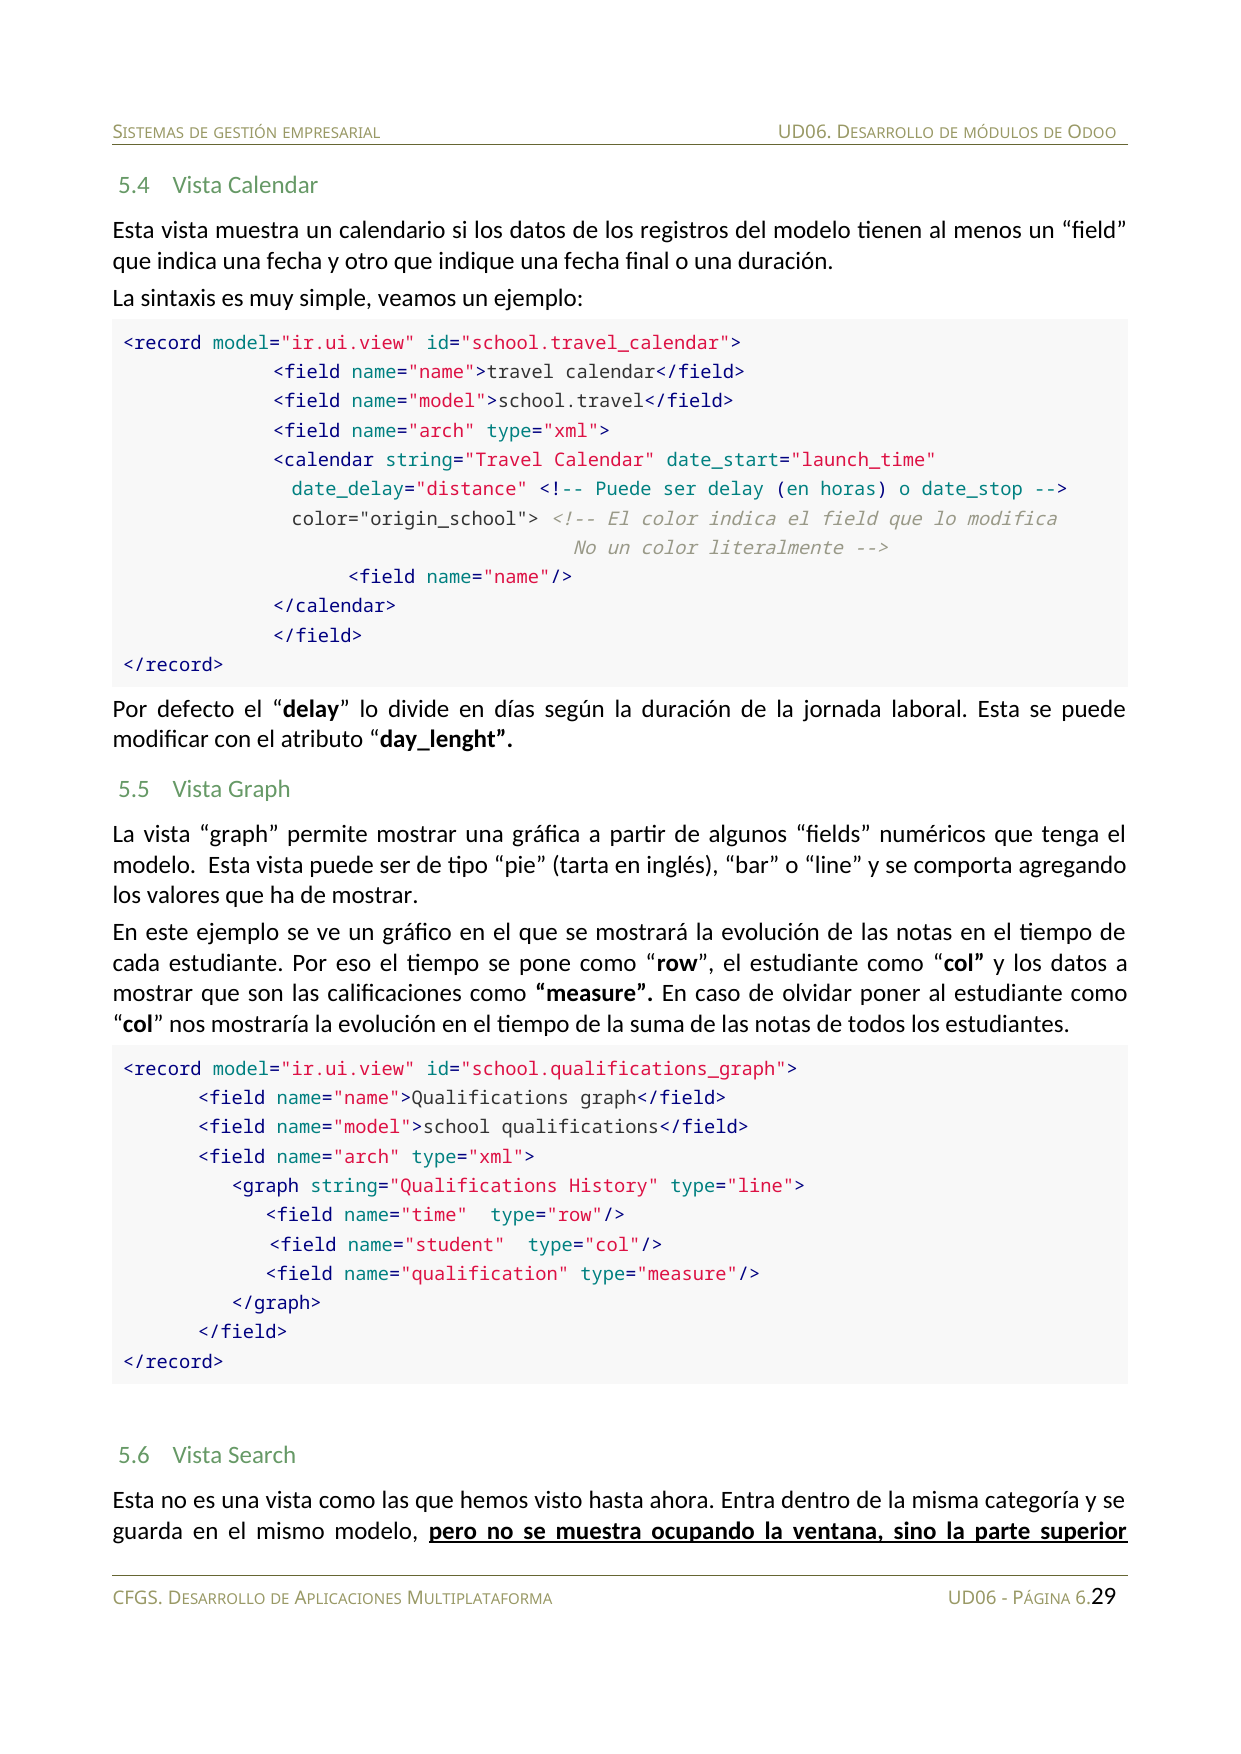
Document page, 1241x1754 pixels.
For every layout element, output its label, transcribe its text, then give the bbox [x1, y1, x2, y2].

subtitle Vista Calendar [112, 169, 1128, 199]
text Esta vista muestra un calendario si los datos de los registros del modelo tienen al menos un “field” que indica una fecha y otro que indique una fecha final o una duración. [112, 214, 1128, 275]
text Esta no es una vista como las que hemos visto hasta ahora. Entra dentro de la misma categoría y se guarda en el mismo modelo, pero no se muestra ocupando la ventana, sino la parte superior [112, 1484, 1128, 1546]
text La sintaxis es muy simple, veamos un ejemplo: [112, 282, 1128, 312]
table_header <record model="ir.ui.view" id="school.qualifications_graph"> <field name="name">Qualifications graph</field> <field name="model">school qualifications</field> <field name="arch" type="xml"> <graph string="Qualifications History" type="line"> <field name="time" type="row"/> <field name="student" type="col"/> <field name="qualification" type="measure"/> </graph> </field> </record> [112, 1045, 1128, 1384]
text La vista “graph” permite mostrar una gráfica a partir de algunos “fields” numéricos que tenga el modelo. Esta vista puede ser de tipo “pie” (tarta en inglés), “bar” o “line” y se comporta agregando los valores que ha de mostrar. [112, 818, 1128, 910]
subtitle Vista Search [112, 1439, 1128, 1470]
text Por defecto el “delay” lo divide en días según la duración de la jornada laboral. Esta se puede modificar con el atributo “day_lenght”. [112, 693, 1128, 754]
text En este ejemplo se ve un gráfico en el que se mostrará la evolución de las notas en el tiempo de cada estudiante. Por eso el tiempo se pone como “row”, el estudiante como “col” y los datos a mostrar que son las calificaciones como “measure”. En caso de olvidar poner al estudiante como “col” nos mostraría la evolución en el tiempo de la suma de las notas de todos los estudiantes. [112, 916, 1128, 1038]
subtitle Vista Graph [112, 773, 1128, 803]
table_header <record model="ir.ui.view" id="school.travel_calendar"> <field name="name">travel calendar</field> <field name="model">school.travel</field> <field name="arch" type="xml"> <calendar string="Travel Calendar" date_start="launch_time" date_delay="distance" <!-- Puede ser delay (en horas) o date_stop --> color="origin_school"> <!-- El color indica el field que lo modifica No un color literalmente --> <field name="name"/> </calendar> </field> </record> [112, 319, 1128, 687]
